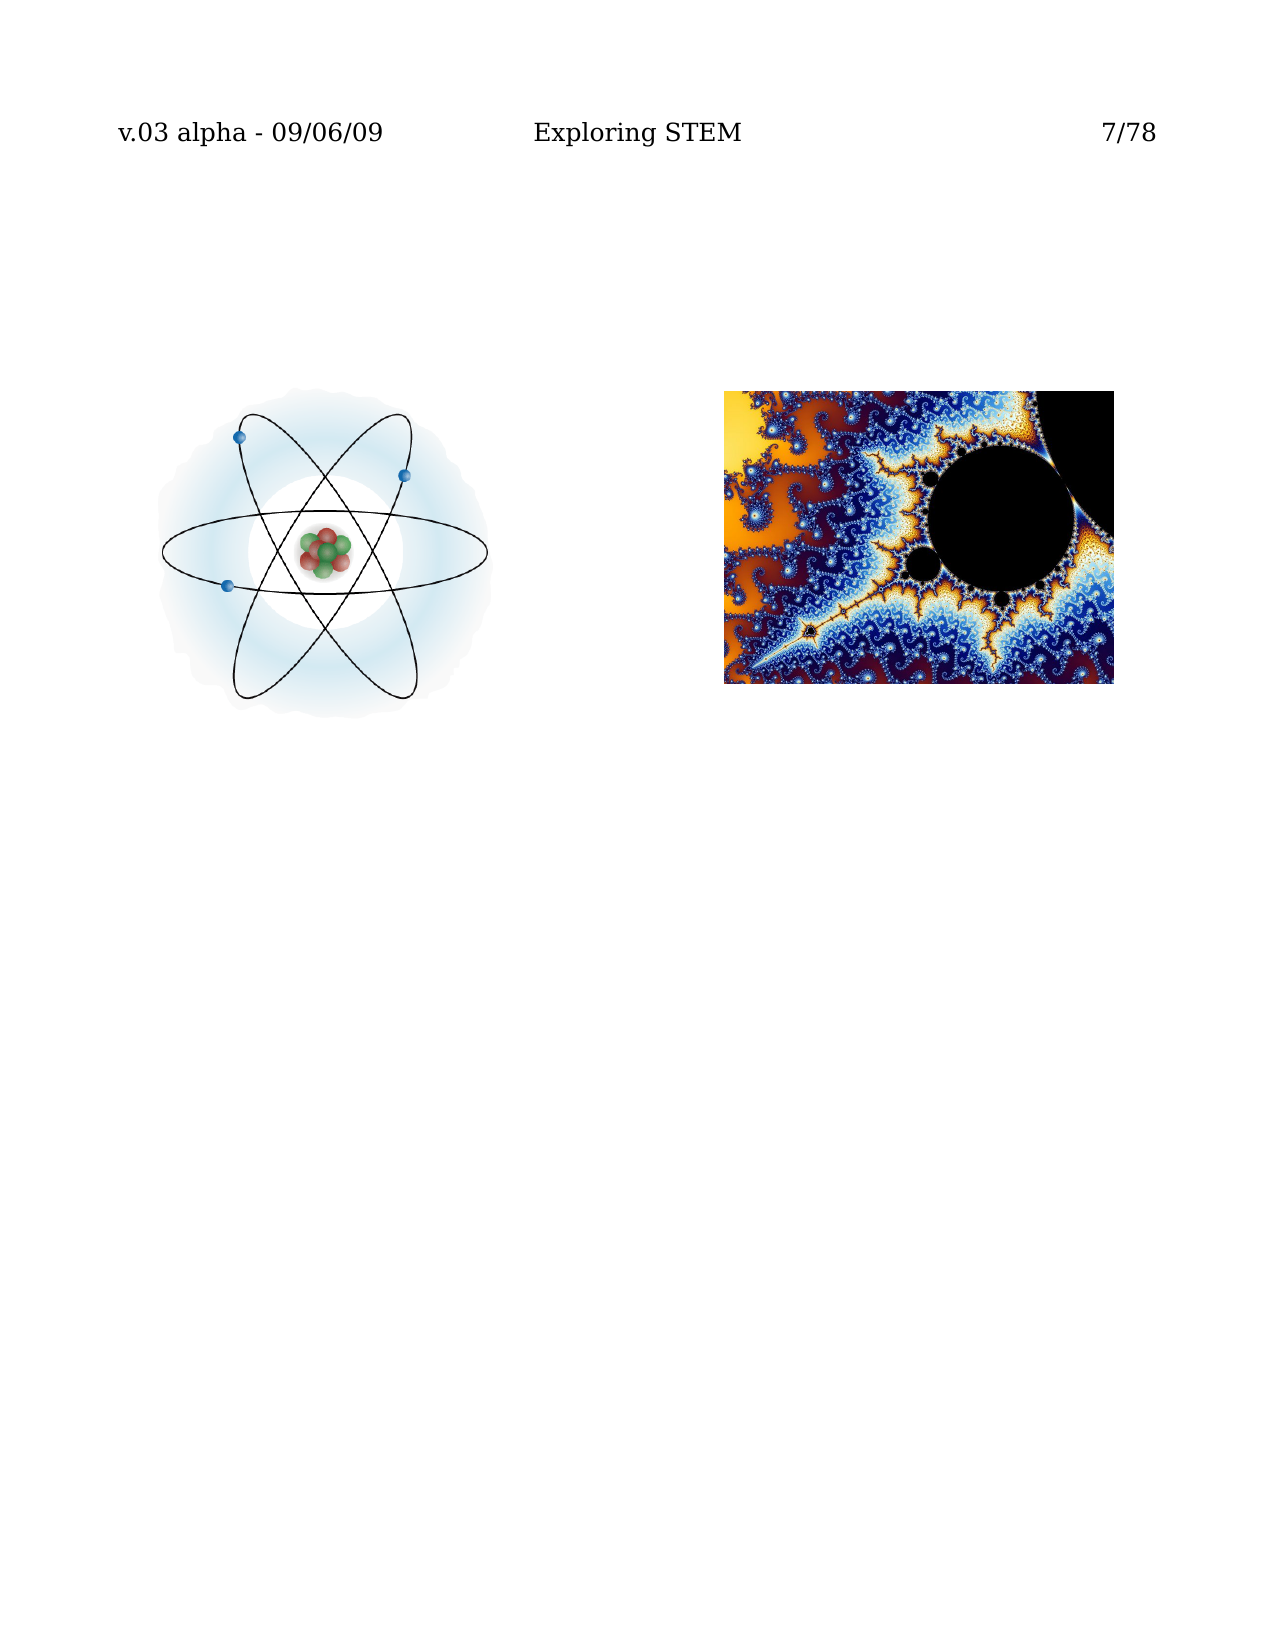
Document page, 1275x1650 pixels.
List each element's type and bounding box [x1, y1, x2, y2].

picture [724, 391, 1114, 684]
picture [155, 383, 494, 721]
